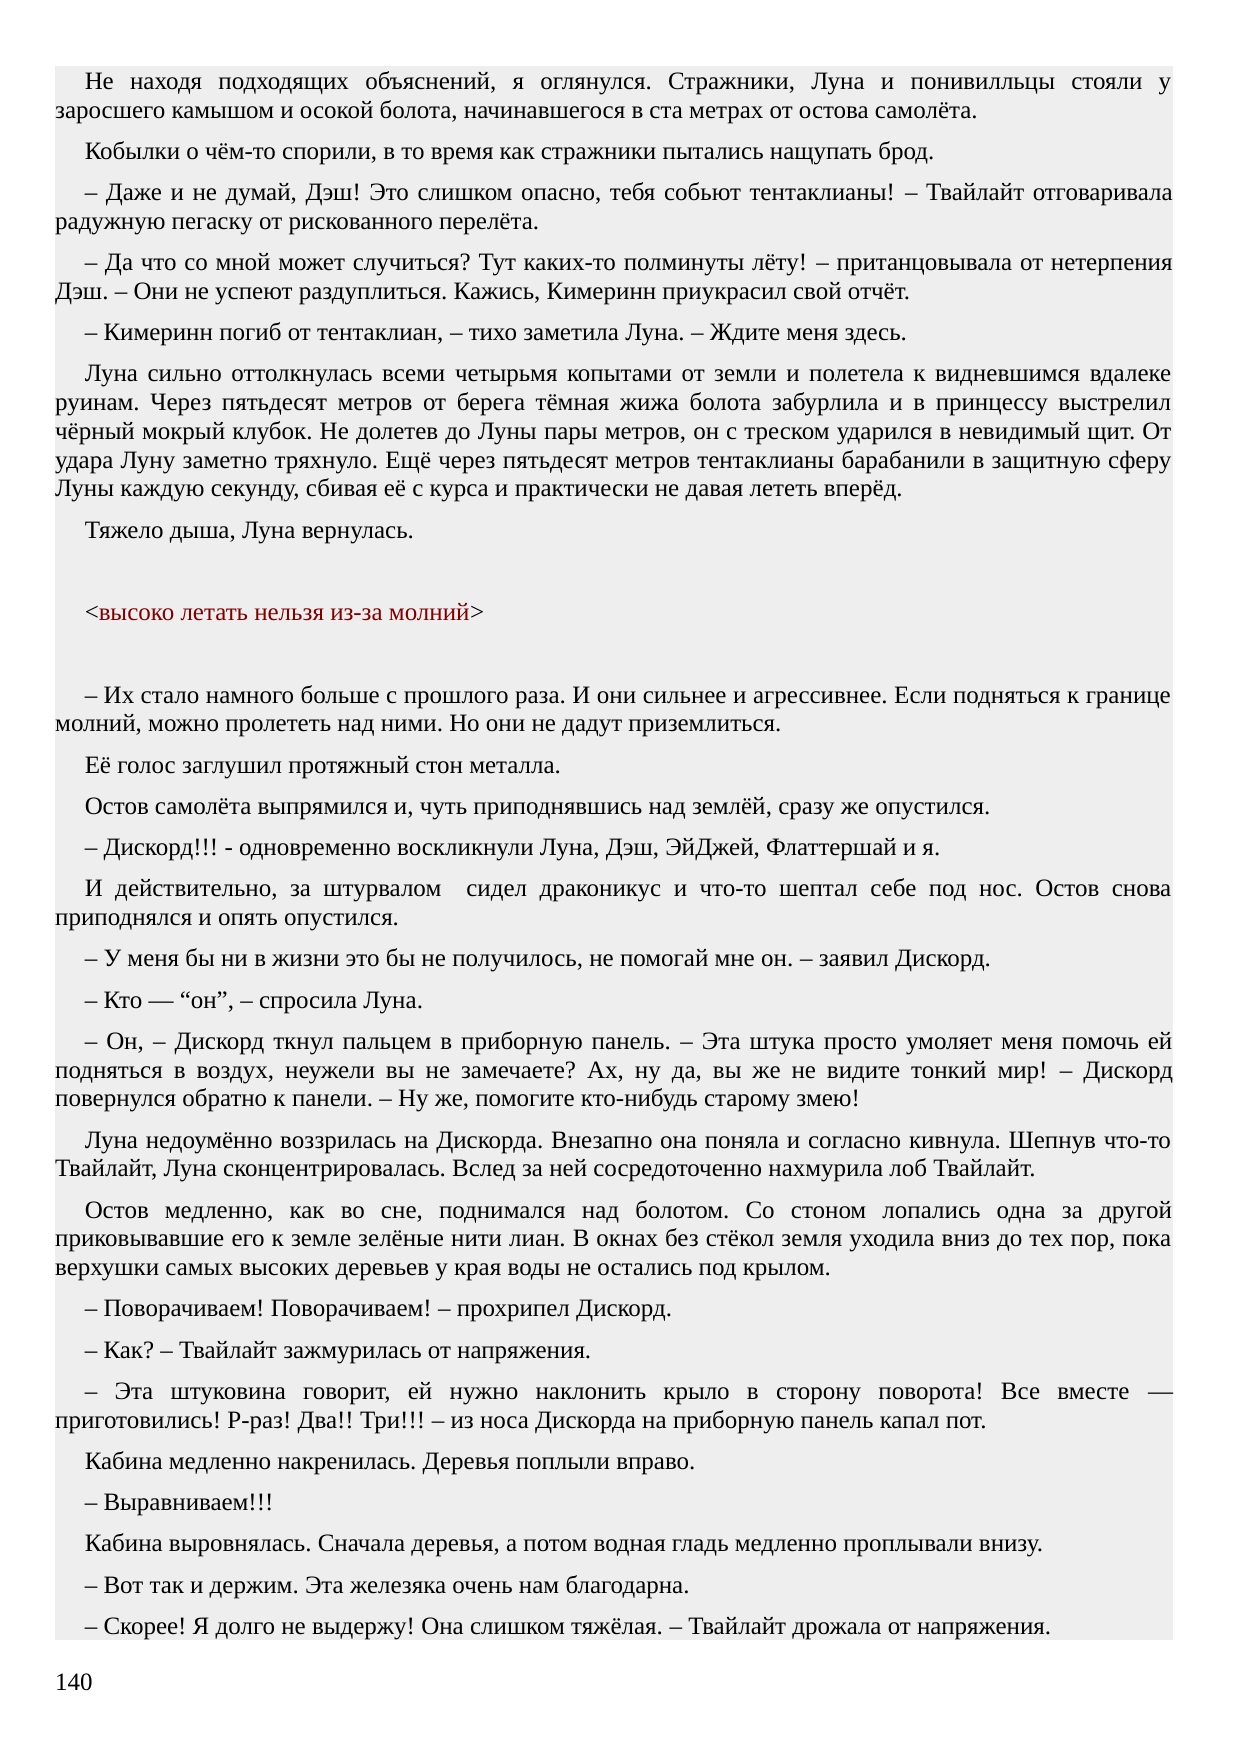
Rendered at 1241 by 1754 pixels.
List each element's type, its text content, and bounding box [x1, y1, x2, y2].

text Кобылки о чём-то спорили, в то время как стражники пытались нащупать брод. [55, 136, 1173, 165]
text – Кимеринн погиб от тентаклиан, – тихо заметила Луна. – Ждите меня здесь. [55, 317, 1173, 346]
text – Вот так и держим. Эта железяка очень нам благодарна. [55, 1570, 1173, 1598]
text Остов медленно, как во сне, поднимался над болотом. Со стоном лопались одна за другой приковывавшие его к земле зелёные нити лиан. В окнах без стёкол земля уходила вниз до тех пор, пока верхушки самых высоких деревьев у края воды не остались под крылом. [55, 1195, 1173, 1281]
text – У меня бы ни в жизни это бы не получилось, не помогай мне он. – заявил Дискорд. [55, 943, 1173, 972]
text Остов самолёта выпрямился и, чуть приподнявшись над землёй, сразу же опустился. [55, 791, 1173, 820]
text – Скорее! Я долго не выдержу! Она слишком тяжёлая. – Твайлайт дрожала от напряжения. [55, 1611, 1173, 1640]
text – Эта штуковина говорит, ей нужно наклонить крыло в сторону поворота! Все вместе — приготовились! Р-раз! Два!! Три!!! – из носа Дискорда на приборную панель капал пот. [55, 1376, 1173, 1433]
text Не находя подходящих объяснений, я оглянулся. Стражники, Луна и понивилльцы стояли у заросшего камышом и осокой болота, начинавшегося в ста метрах от остова самолёта. [55, 66, 1173, 123]
text – Дискорд!!! - одновременно воскликнули Луна, Дэш, ЭйДжей, Флаттершай и я. [55, 832, 1173, 861]
text Луна сильно оттолкнулась всеми четырьмя копытами от земли и полетела к видневшимся вдалеке руинам. Через пятьдесят метров от берега тёмная жижа болота забурлила и в принцессу выстрелил чёрный мокрый клубок. Не долетев до Луны пары метров, он с треском ударился в невидимый щит. От удара Луну заметно тряхнуло. Ещё через пятьдесят метров тентаклианы барабанили в защитную сферу Луны каждую секунду, сбивая её с курса и практически не давая лететь вперёд. [55, 358, 1173, 502]
text – Как? – Твайлайт зажмурилась от напряжения. [55, 1335, 1173, 1363]
text Кабина выровнялась. Сначала деревья, а потом водная гладь медленно проплывали внизу. [55, 1528, 1173, 1557]
text – Даже и не думай, Дэш! Это слишком опасно, тебя собьют тентаклианы! – Твайлайт отговаривала радужную пегаску от рискованного перелёта. [55, 177, 1173, 235]
text – Да что со мной может случиться? Тут каких-то полминуты лёту! – пританцовывала от нетерпения Дэш. – Они не успеют раздуплиться. Кажись, Кимеринн приукрасил свой отчёт. [55, 247, 1173, 305]
text <высоко летать нельзя из-за молний> [55, 597, 1173, 626]
text – Он, – Дискорд ткнул пальцем в приборную панель. – Эта штука просто умоляет меня помочь ей подняться в воздух, неужели вы не замечаете? Ах, ну да, вы же не видите тонкий мир! – Дискорд повернулся обратно к панели. – Ну же, помогите кто-нибудь старому змею! [55, 1026, 1173, 1112]
text Кабина медленно накренилась. Деревья поплыли вправо. [55, 1446, 1173, 1475]
text И действительно, за штурвалом сидел драконикус и что-то шептал себе под нос. Остов снова приподнялся и опять опустился. [55, 873, 1173, 931]
text – Поворачиваем! Поворачиваем! – прохрипел Дискорд. [55, 1293, 1173, 1322]
text Её голос заглушил протяжный стон металла. [55, 750, 1173, 778]
text – Выравниваем!!! [55, 1487, 1173, 1516]
text Луна недоумённо воззрилась на Дискорда. Внезапно она поняла и согласно кивнула. Шепнув что-то Твайлайт, Луна сконцентрировалась. Вслед за ней сосредоточенно нахмурила лоб Твайлайт. [55, 1125, 1173, 1182]
text – Их стало намного больше с прошлого раза. И они сильнее и агрессивнее. Если подняться к границе молний, можно пролететь над ними. Но они не дадут приземлиться. [55, 680, 1173, 737]
text – Кто — “он”, – спросила Луна. [55, 985, 1173, 1013]
text Тяжело дыша, Луна вернулась. [55, 515, 1173, 543]
